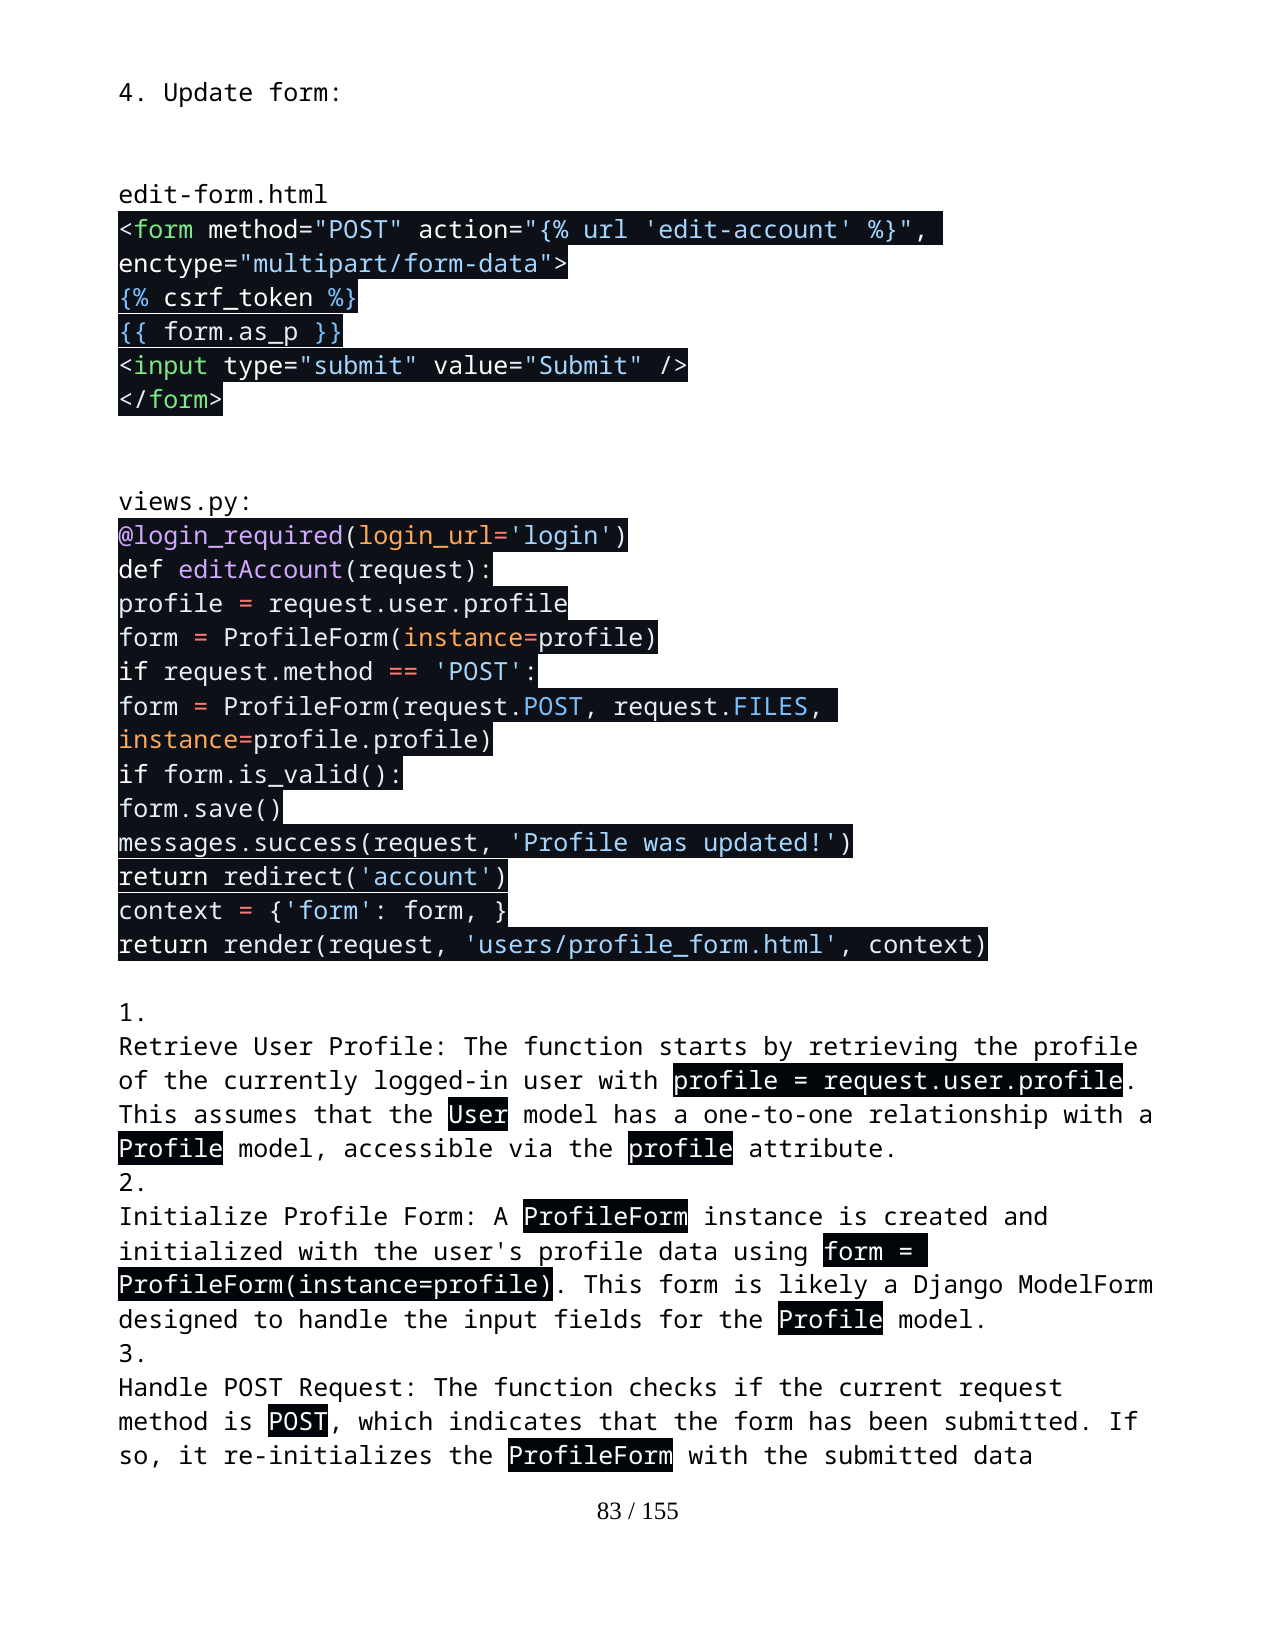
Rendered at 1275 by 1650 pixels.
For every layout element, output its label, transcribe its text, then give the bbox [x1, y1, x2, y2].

text 1. [118, 995, 1157, 1029]
text def editAccount(request): [118, 552, 1157, 586]
text if form.is_valid(): [118, 756, 1157, 790]
text return redirect('account') [118, 858, 1157, 892]
text <input type="submit" value="Submit" /> [118, 347, 1157, 382]
text form = ProfileForm(request.POST, request.FILES, instance=profile.profile) [118, 688, 1157, 756]
text Initialize Profile Form: A ProfileForm instance is created and initialized with the user's profile data using form = ProfileForm(instance=profile). This form is likely a Django ModelForm designed to handle the input fields for the Profile model. [118, 1199, 1157, 1335]
text form = ProfileForm(instance=profile) [118, 620, 1157, 654]
text @login_required(login_url='login') [118, 518, 1157, 552]
text 3. [118, 1335, 1146, 1369]
text {% csrf_token %} [118, 279, 1157, 313]
text Retrieve User Profile: The function starts by retrieving the profile of the currently logged-in user with profile = request.user.profile. This assumes that the User model has a one-to-one relationship with a Profile model, accessible via the profile attribute. [118, 1029, 1157, 1165]
text {{ form.as_p }} [118, 313, 1157, 347]
text </form> [118, 382, 1157, 416]
text return render(request, 'users/profile_form.html', context) [118, 927, 1157, 961]
text <form method="POST" action="{% url 'edit-account' %}", enctype="multipart/form-data"> [118, 211, 1157, 279]
text Handle POST Request: The function checks if the current request method is POST, which indicates that the form has been submitted. If so, it re-initializes the ProfileForm with the submitted data [118, 1369, 1157, 1472]
text profile = request.user.profile [118, 586, 1157, 620]
text views.py: [118, 484, 1157, 518]
text context = {'form': form, } [118, 892, 1157, 927]
text 4. Update form: [118, 75, 1157, 109]
text edit-form.html [118, 177, 1157, 211]
text if request.method == 'POST': [118, 654, 1157, 688]
text 2. [118, 1165, 1146, 1199]
text form.save() [118, 790, 1157, 824]
text messages.success(request, 'Profile was updated!') [118, 824, 1157, 858]
